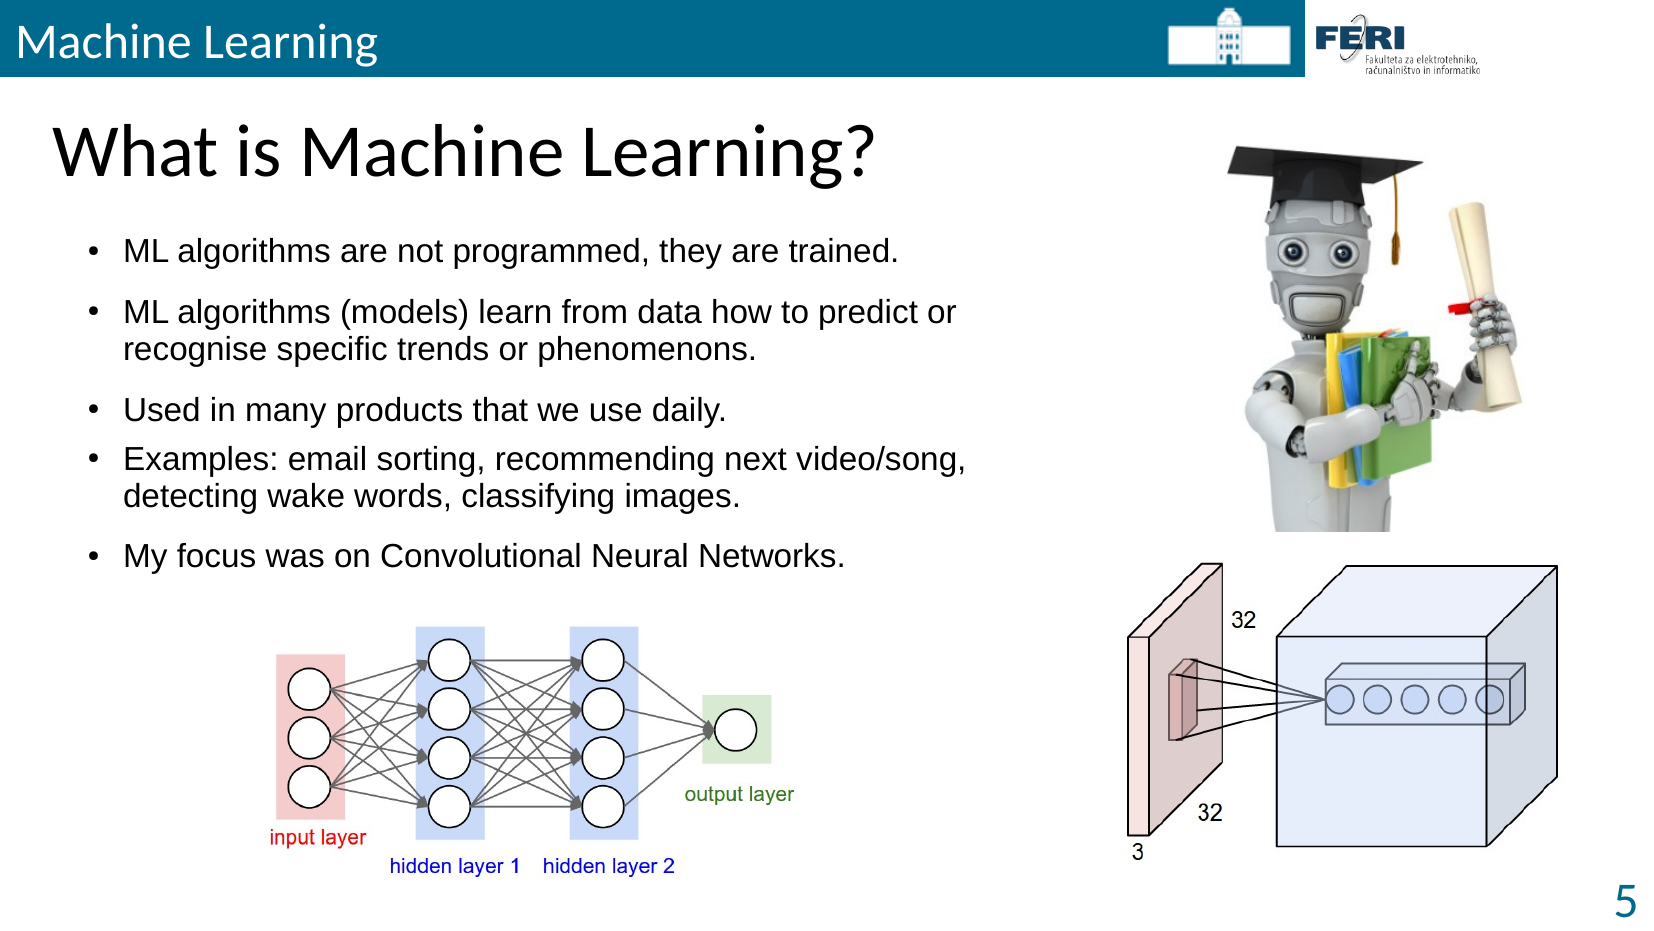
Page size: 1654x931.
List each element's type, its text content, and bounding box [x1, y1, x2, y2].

picture [1122, 555, 1564, 866]
title What is Machine Learning? [37, 60, 1375, 233]
text_box ML algorithms are not programmed, they are trained. ML algorithms (models) learn from data how to predict or recognise specific trends or phenomenons. Used in many products that we use daily. Examples: email sorting, recommending next video/song, detecting wake words, classifying images. My focus was on Convolutional Neural Networks. [72, 225, 1034, 655]
picture [1210, 109, 1536, 532]
picture [1316, 13, 1480, 74]
slide_number [1506, 865, 1654, 931]
picture [265, 620, 798, 881]
footer Machine Learning [0, 0, 1117, 77]
picture [1168, 7, 1290, 60]
